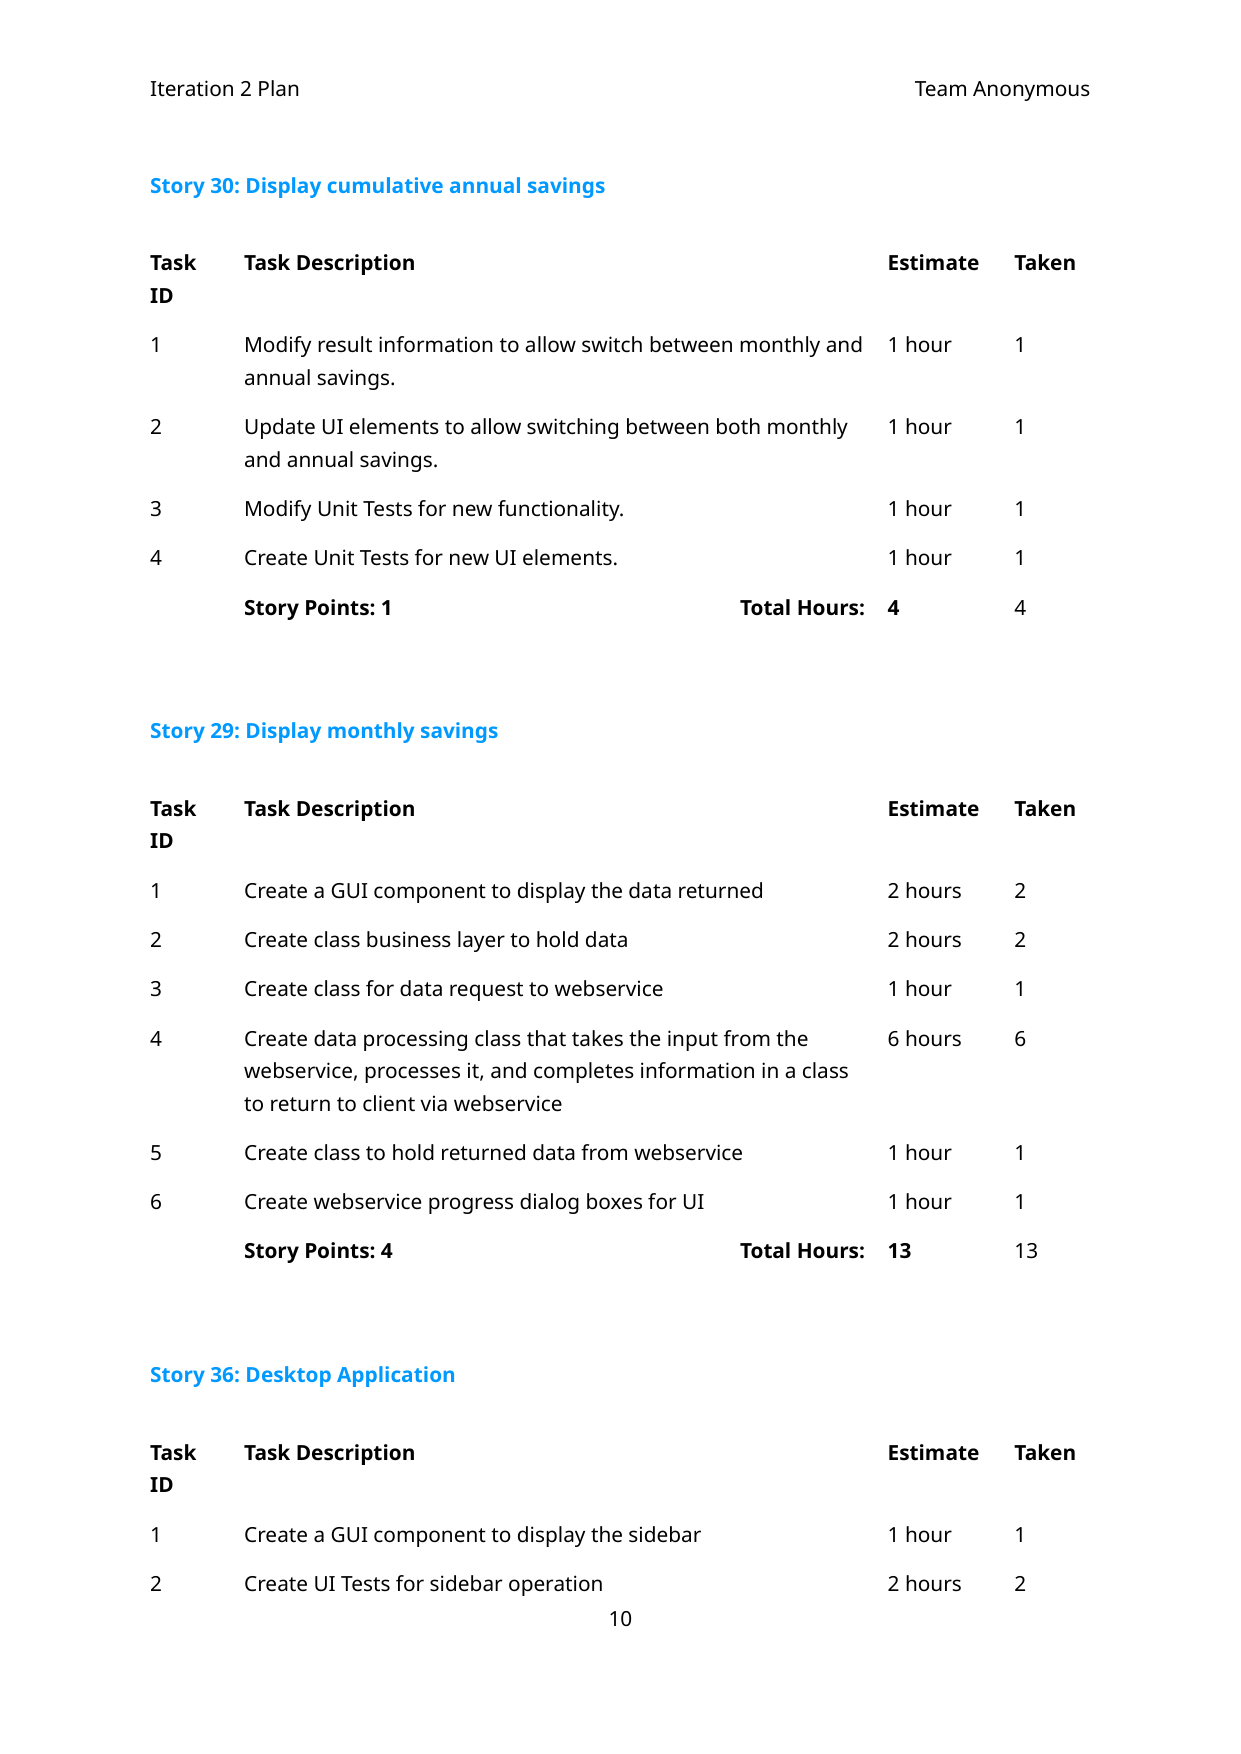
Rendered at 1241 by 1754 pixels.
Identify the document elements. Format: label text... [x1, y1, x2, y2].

table_cell Create a GUI component to display the data returned [233, 876, 876, 925]
table_cell 6 [139, 1188, 233, 1237]
table_cell 1 hour [876, 1188, 1003, 1237]
table_cell Create webservice progress dialog boxes for UI [233, 1188, 876, 1237]
table_cell 4 [139, 1024, 233, 1138]
table_cell 4 [139, 544, 233, 593]
table_cell 1 [139, 1520, 233, 1569]
table_header Task Description [233, 1438, 876, 1520]
table_cell [139, 593, 233, 642]
table_header Task Description [233, 794, 876, 876]
table_cell 4 [1003, 593, 1096, 642]
table_header Task ID [139, 1438, 233, 1520]
table_cell 6 hours [876, 1024, 1003, 1138]
table_header Task Description [233, 249, 876, 330]
table_cell 1 [1003, 974, 1096, 1024]
table_header Taken [1003, 794, 1096, 876]
table_cell Story Points: 1 Total Hours: [233, 593, 876, 642]
table_cell [139, 1237, 233, 1286]
table_header Taken [1003, 1438, 1096, 1520]
subtitle Story 30: Display cumulative annual savings [150, 171, 1090, 199]
table_cell 4 [876, 593, 1003, 642]
table_cell 2 hours [876, 876, 1003, 925]
table_cell 1 hour [876, 1520, 1003, 1569]
table_cell 2 hours [876, 925, 1003, 974]
subtitle Story 36: Desktop Application [150, 1360, 1090, 1389]
table_cell Modify result information to allow switch between monthly and annual savings. [233, 330, 876, 412]
table_header Estimate [876, 249, 1003, 330]
table_cell 1 hour [876, 544, 1003, 593]
table_cell 1 hour [876, 330, 1003, 412]
table_cell 2 [1003, 876, 1096, 925]
table_header Task ID [139, 249, 233, 330]
table_cell 13 [876, 1237, 1003, 1286]
table_cell Create class to hold returned data from webservice [233, 1138, 876, 1187]
table_cell Create UI Tests for sidebar operation [233, 1569, 876, 1597]
table_cell Create Unit Tests for new UI elements. [233, 544, 876, 593]
table_cell 1 [1003, 1188, 1096, 1237]
table_cell Update UI elements to allow switching between both monthly and annual savings. [233, 412, 876, 494]
table_cell Story Points: 4 Total Hours: [233, 1237, 876, 1286]
table_header Estimate [876, 794, 1003, 876]
table_cell 2 [139, 925, 233, 974]
table_cell 2 hours [876, 1569, 1003, 1597]
table_cell 1 [1003, 494, 1096, 543]
table_cell 1 hour [876, 974, 1003, 1024]
table_cell 2 [1003, 925, 1096, 974]
table_header Task ID [139, 794, 233, 876]
table_cell Modify Unit Tests for new functionality. [233, 494, 876, 543]
table_cell 1 [1003, 330, 1096, 412]
table_cell 2 [1003, 1569, 1096, 1597]
table_cell Create class business layer to hold data [233, 925, 876, 974]
table_cell 1 [139, 330, 233, 412]
table_cell 2 [139, 412, 233, 494]
table_cell 2 [139, 1569, 233, 1597]
table_cell 1 hour [876, 494, 1003, 543]
table_cell Create a GUI component to display the sidebar [233, 1520, 876, 1569]
table_cell 1 [1003, 1138, 1096, 1187]
table_cell Create data processing class that takes the input from the webservice, processes it, and completes information in a class to return to client via webservice [233, 1024, 876, 1138]
subtitle Story 29: Display monthly savings [150, 716, 1090, 745]
table_cell 1 hour [876, 412, 1003, 494]
table_cell 3 [139, 974, 233, 1024]
table_cell 13 [1003, 1237, 1096, 1286]
table_cell 1 [139, 876, 233, 925]
table_cell 1 [1003, 1520, 1096, 1569]
table_header Estimate [876, 1438, 1003, 1520]
table_cell Create class for data request to webservice [233, 974, 876, 1024]
table_header Taken [1003, 249, 1096, 330]
table_cell 1 [1003, 412, 1096, 494]
table_cell 5 [139, 1138, 233, 1187]
table_cell 3 [139, 494, 233, 543]
table_cell 6 [1003, 1024, 1096, 1138]
table_cell 1 [1003, 544, 1096, 593]
table_cell 1 hour [876, 1138, 1003, 1187]
